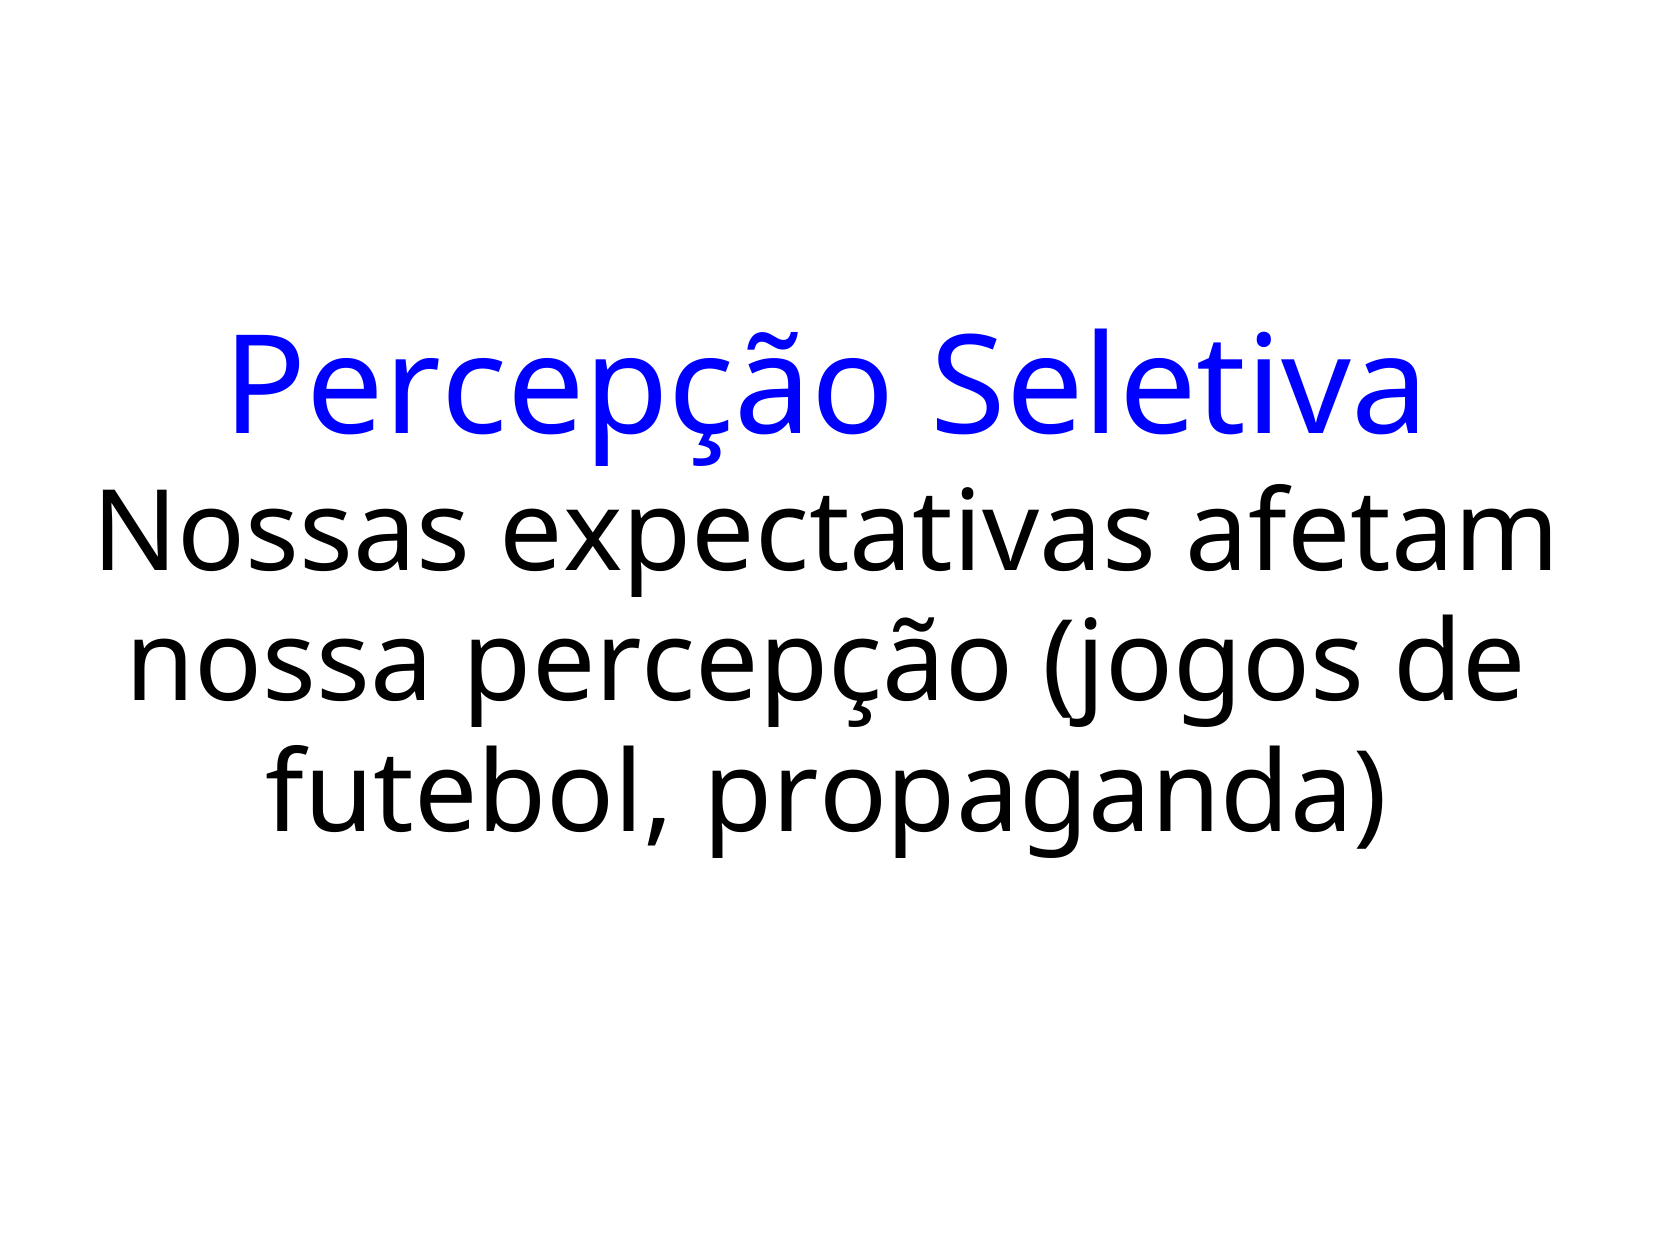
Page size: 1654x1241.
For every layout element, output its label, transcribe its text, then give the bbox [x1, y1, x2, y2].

text_box Percepção Seletiva Nossas expectativas afetam nossa percepção (jogos de futebol, propaganda) [82, 303, 1571, 856]
